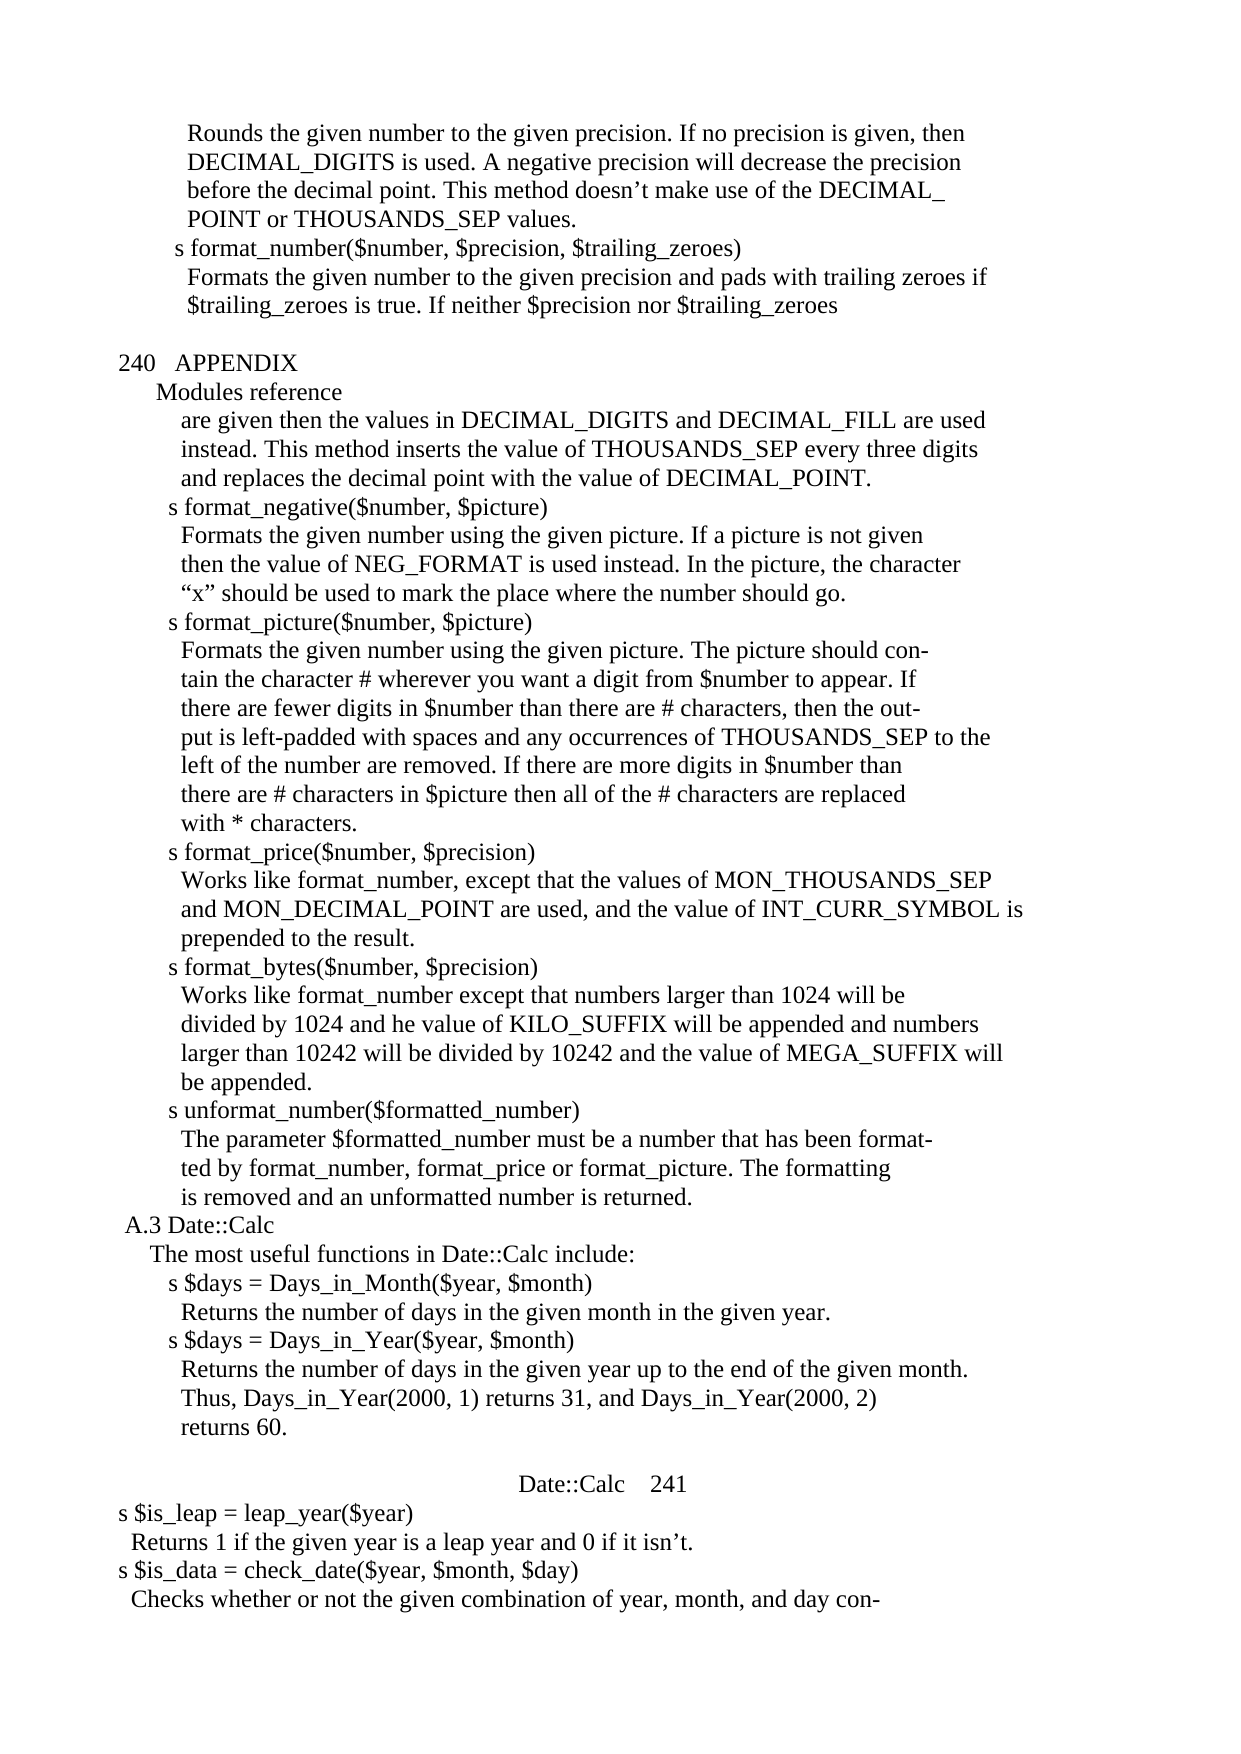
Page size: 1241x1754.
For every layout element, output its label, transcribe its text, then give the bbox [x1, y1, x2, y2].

text there are fewer digits in $number than there are # characters, then the out- [118, 693, 1122, 722]
text divided by 1024 and he value of KILO_SUFFIX will be appended and numbers [118, 1009, 1122, 1038]
text POINT or THOUSANDS_SEP values. [118, 204, 1122, 233]
text s format_price($number, $precision) [118, 837, 1122, 866]
text s $days = Days_in_Month($year, $month) [118, 1268, 1122, 1297]
text s format_number($number, $precision, $trailing_zeroes) [118, 233, 1122, 262]
text Formats the given number to the given precision and pads with trailing zeroes if [118, 262, 1122, 291]
text 240 APPENDIX [118, 348, 1122, 377]
text larger than 10242 will be divided by 10242 and the value of MEGA_SUFFIX will [118, 1038, 1122, 1067]
text Returns the number of days in the given year up to the end of the given month. [118, 1354, 1122, 1383]
text $trailing_zeroes is true. If neither $precision nor $trailing_zeroes [118, 291, 1122, 319]
text DECIMAL_DIGITS is used. A negative precision will decrease the precision [118, 147, 1122, 176]
text is removed and an unformatted number is returned. [118, 1182, 1122, 1211]
text with * characters. [118, 808, 1122, 837]
text returns 60. [118, 1412, 1122, 1441]
text s unformat_number($formatted_number) [118, 1096, 1122, 1124]
text prepended to the result. [118, 923, 1122, 952]
text Date::Calc 241 [118, 1469, 1122, 1498]
text ted by format_number, format_price or format_picture. The formatting [118, 1153, 1122, 1182]
text s $is_data = check_date($year, $month, $day) [118, 1556, 1122, 1584]
text Formats the given number using the given picture. If a picture is not given [118, 521, 1122, 549]
text Thus, Days_in_Year(2000, 1) returns 31, and Days_in_Year(2000, 2) [118, 1383, 1122, 1412]
text s format_bytes($number, $precision) [118, 952, 1122, 981]
text Returns 1 if the given year is a leap year and 0 if it isn’t. [118, 1527, 1122, 1556]
text Returns the number of days in the given month in the given year. [118, 1297, 1122, 1326]
text A.3 Date::Calc [118, 1211, 1122, 1239]
text s $days = Days_in_Year($year, $month) [118, 1326, 1122, 1354]
text Modules reference [118, 377, 1122, 406]
text Works like format_number, except that the values of MON_THOUSANDS_SEP [118, 866, 1122, 894]
text s $is_leap = leap_year($year) [118, 1498, 1122, 1527]
text be appended. [118, 1067, 1122, 1096]
text there are # characters in $picture then all of the # characters are replaced [118, 779, 1122, 808]
text “x” should be used to mark the place where the number should go. [118, 578, 1122, 607]
text put is left-padded with spaces and any occurrences of THOUSANDS_SEP to the [118, 722, 1122, 751]
text s format_picture($number, $picture) [118, 607, 1122, 636]
text and replaces the decimal point with the value of DECIMAL_POINT. [118, 463, 1122, 492]
text and MON_DECIMAL_POINT are used, and the value of INT_CURR_SYMBOL is [118, 894, 1122, 923]
text are given then the values in DECIMAL_DIGITS and DECIMAL_FILL are used [118, 406, 1122, 434]
text s format_negative($number, $picture) [118, 492, 1122, 521]
text Formats the given number using the given picture. The picture should con- [118, 636, 1122, 664]
text Rounds the given number to the given precision. If no precision is given, then [118, 118, 1122, 147]
text tain the character # wherever you want a digit from $number to appear. If [118, 664, 1122, 693]
text Works like format_number except that numbers larger than 1024 will be [118, 981, 1122, 1009]
text instead. This method inserts the value of THOUSANDS_SEP every three digits [118, 434, 1122, 463]
text before the decimal point. This method doesn’t make use of the DECIMAL_ [118, 176, 1122, 204]
text The parameter $formatted_number must be a number that has been format- [118, 1124, 1122, 1153]
text Checks whether or not the given combination of year, month, and day con- [118, 1584, 1122, 1613]
text left of the number are removed. If there are more digits in $number than [118, 751, 1122, 779]
text The most useful functions in Date::Calc include: [118, 1239, 1122, 1268]
text then the value of NEG_FORMAT is used instead. In the picture, the character [118, 549, 1122, 578]
